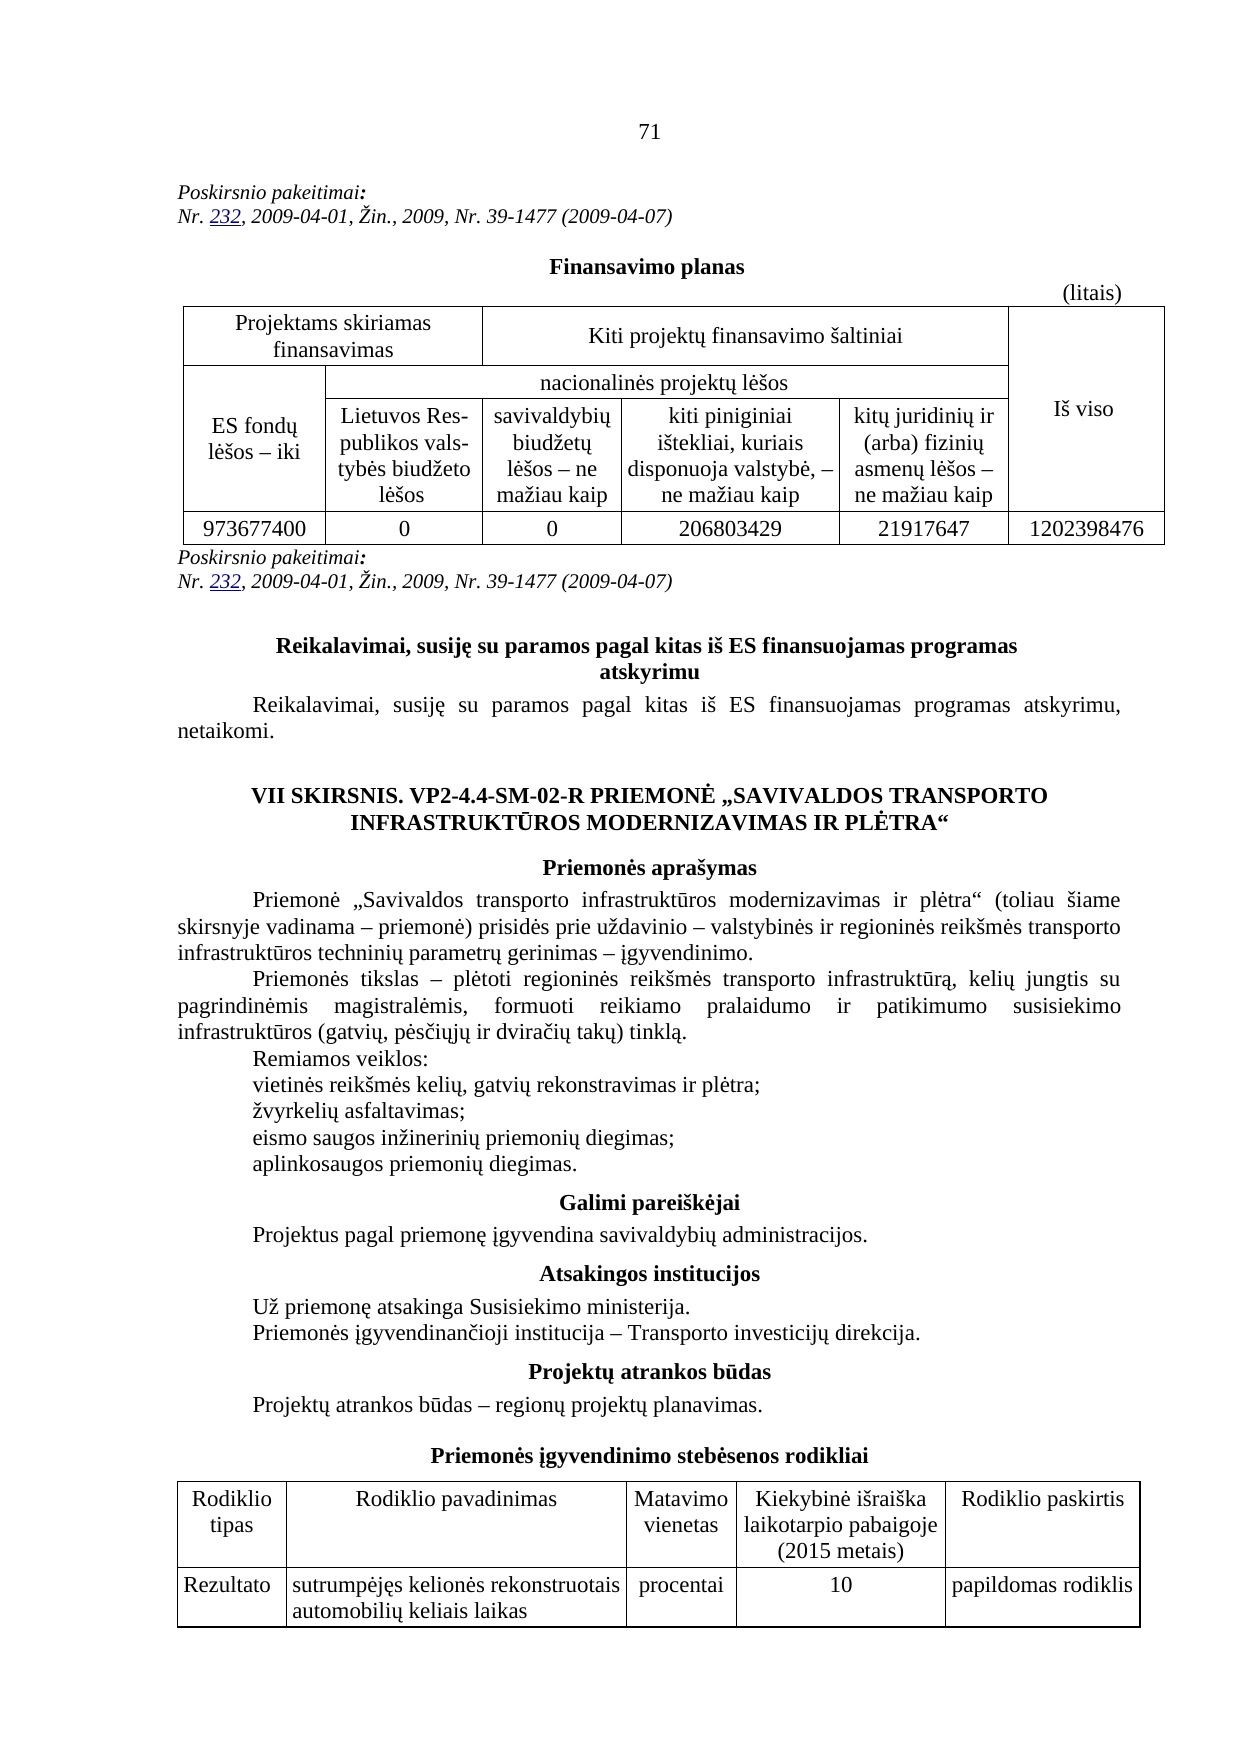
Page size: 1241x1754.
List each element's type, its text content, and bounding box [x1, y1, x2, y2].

table_header Kiekybinė išraiška laikotarpio pabaigoje (2015 metais) [737, 1482, 945, 1567]
text Priemonė „Savivaldos transporto infrastruktūros modernizavimas ir plėtra“ (toliau šiame skirsnyje vadinama – priemonė) prisidės prie uždavinio – valstybinės ir regioninės reikšmės transporto infrastruktūros techninių parametrų gerinimas – įgyvendinimo. [177, 886, 1122, 966]
text Remiamos veiklos: [177, 1044, 1122, 1071]
text Priemonės aprašymas [177, 854, 1122, 880]
text Nr. 232, 2009-04-01, Žin., 2009, Nr. 39-1477 (2009-04-07) [177, 569, 1122, 593]
text žvyrkelių asfaltavimas; [177, 1097, 1122, 1124]
text Projektų atrankos būdas [177, 1358, 1122, 1384]
table_cell kiti piniginiai ištekliai, kuriais disponuoja valstybė, – ne mažiau kaip [622, 399, 839, 511]
text Galimi pareiškėjai [177, 1189, 1122, 1215]
table_cell savivaldybių biudžetų lėšos – ne mažiau kaip [483, 399, 621, 511]
text Projektų atrankos būdas – regionų projektų planavimas. [177, 1391, 1122, 1417]
table_header Rodiklio pavadinimas [287, 1482, 626, 1567]
table_cell 0 [483, 512, 621, 544]
text eismo saugos inžinerinių priemonių diegimas; [177, 1124, 1122, 1150]
text VII SKIRSNIS. VP2-4.4-SM-02-R PRIEMONĖ „SAVIVALDOS TRANSPORTO INFRASTRUKTŪROS MODERNIZAVIMAS IR PLĖTRA“ [177, 782, 1122, 835]
table_cell 0 [326, 512, 482, 544]
text Finansavimo planas [177, 253, 1122, 279]
text Už priemonę atsakinga Susisiekimo ministerija. [177, 1293, 1122, 1319]
text Priemonės įgyvendinimo stebėsenos rodikliai [177, 1442, 1122, 1468]
table_header Kiti projektų finansavimo šaltiniai [483, 307, 1008, 365]
table_cell 973677400 [184, 512, 325, 544]
table_cell kitų juridinių ir (arba) fizinių asmenų lėšos – ne mažiau kaip [840, 399, 1008, 511]
text Reikalavimai, susiję su paramos pagal kitas iš ES finansuojamas programas atskyrimu [177, 606, 1122, 684]
text Priemonės įgyvendinančioji institucija – Transporto investicijų direkcija. [177, 1319, 1122, 1346]
table_header Projektams skiriamas finansavimas [184, 307, 482, 365]
table_cell 206803429 [622, 512, 839, 544]
table_header Iš viso [1009, 307, 1164, 511]
text Priemonės tikslas – plėtoti regioninės reikšmės transporto infrastruktūrą, kelių jungtis su pagrindinėmis magistralėmis, formuoti reikiamo pralaidumo ir patikimumo susisiekimo infrastruktūros (gatvių, pėsčiųjų ir dviračių takų) tinklą. [177, 966, 1122, 1044]
text Reikalavimai, susiję su paramos pagal kitas iš ES finansuojamas programas atskyrimu, netaikomi. [177, 691, 1122, 743]
text vietinės reikšmės kelių, gatvių rekonstravimas ir plėtra; [177, 1071, 1122, 1097]
text (litais) [177, 279, 1122, 306]
subtitle Poskirsnio pakeitimai: [177, 545, 1122, 569]
table_header Rodiklio tipas [178, 1482, 286, 1567]
subtitle Poskirsnio pakeitimai: [177, 180, 1122, 204]
table_header Rodiklio paskirtis [946, 1482, 1139, 1567]
table_cell ES fondų lėšos – iki [184, 366, 325, 511]
text Projektus pagal priemonę įgyvendina savivaldybių administracijos. [177, 1221, 1122, 1248]
table_cell Rezultato [178, 1568, 286, 1626]
table_cell papildomas rodiklis [946, 1568, 1139, 1626]
table_cell sutrumpėjęs kelionės rekonstruotais automobilių keliais laikas [287, 1568, 626, 1626]
text Nr. 232, 2009-04-01, Žin., 2009, Nr. 39-1477 (2009-04-07) [177, 204, 1122, 228]
table_cell 21917647 [840, 512, 1008, 544]
table_cell Lietuvos Res­publikos vals­tybės biudžeto lėšos [326, 399, 482, 511]
table_cell 1202398476 [1009, 512, 1164, 544]
table_header Matavimo vienetas [627, 1482, 736, 1567]
text Atsakingos institucijos [177, 1260, 1122, 1287]
table_cell 10 [737, 1568, 945, 1626]
text aplinkosaugos priemonių diegimas. [177, 1150, 1122, 1176]
table_cell nacionalinės projektų lėšos [326, 366, 1008, 398]
table_cell procentai [627, 1568, 736, 1626]
